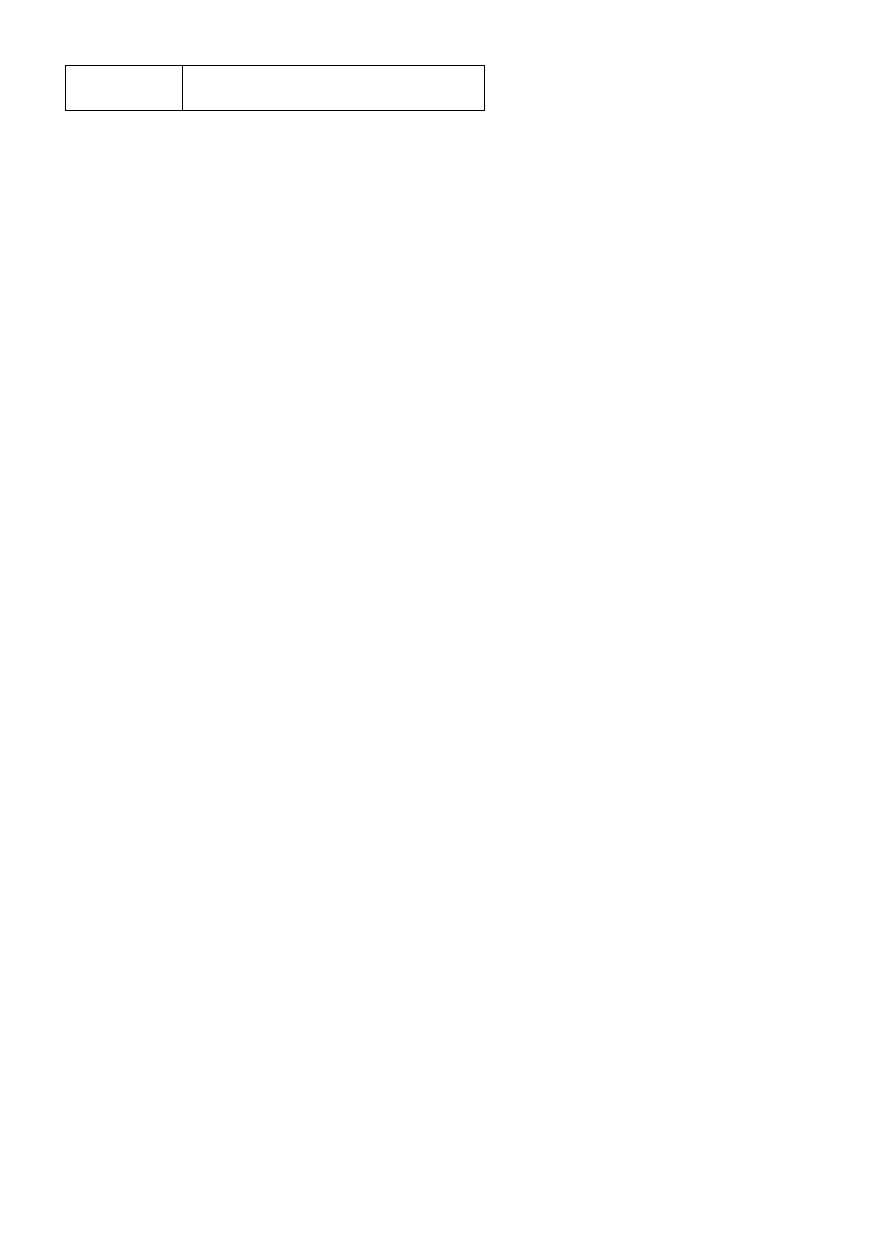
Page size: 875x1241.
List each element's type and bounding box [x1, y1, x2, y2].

table_cell [490, 59, 815, 116]
table_cell [59, 59, 490, 116]
table_cell [183, 66, 484, 110]
table_cell [66, 66, 182, 110]
